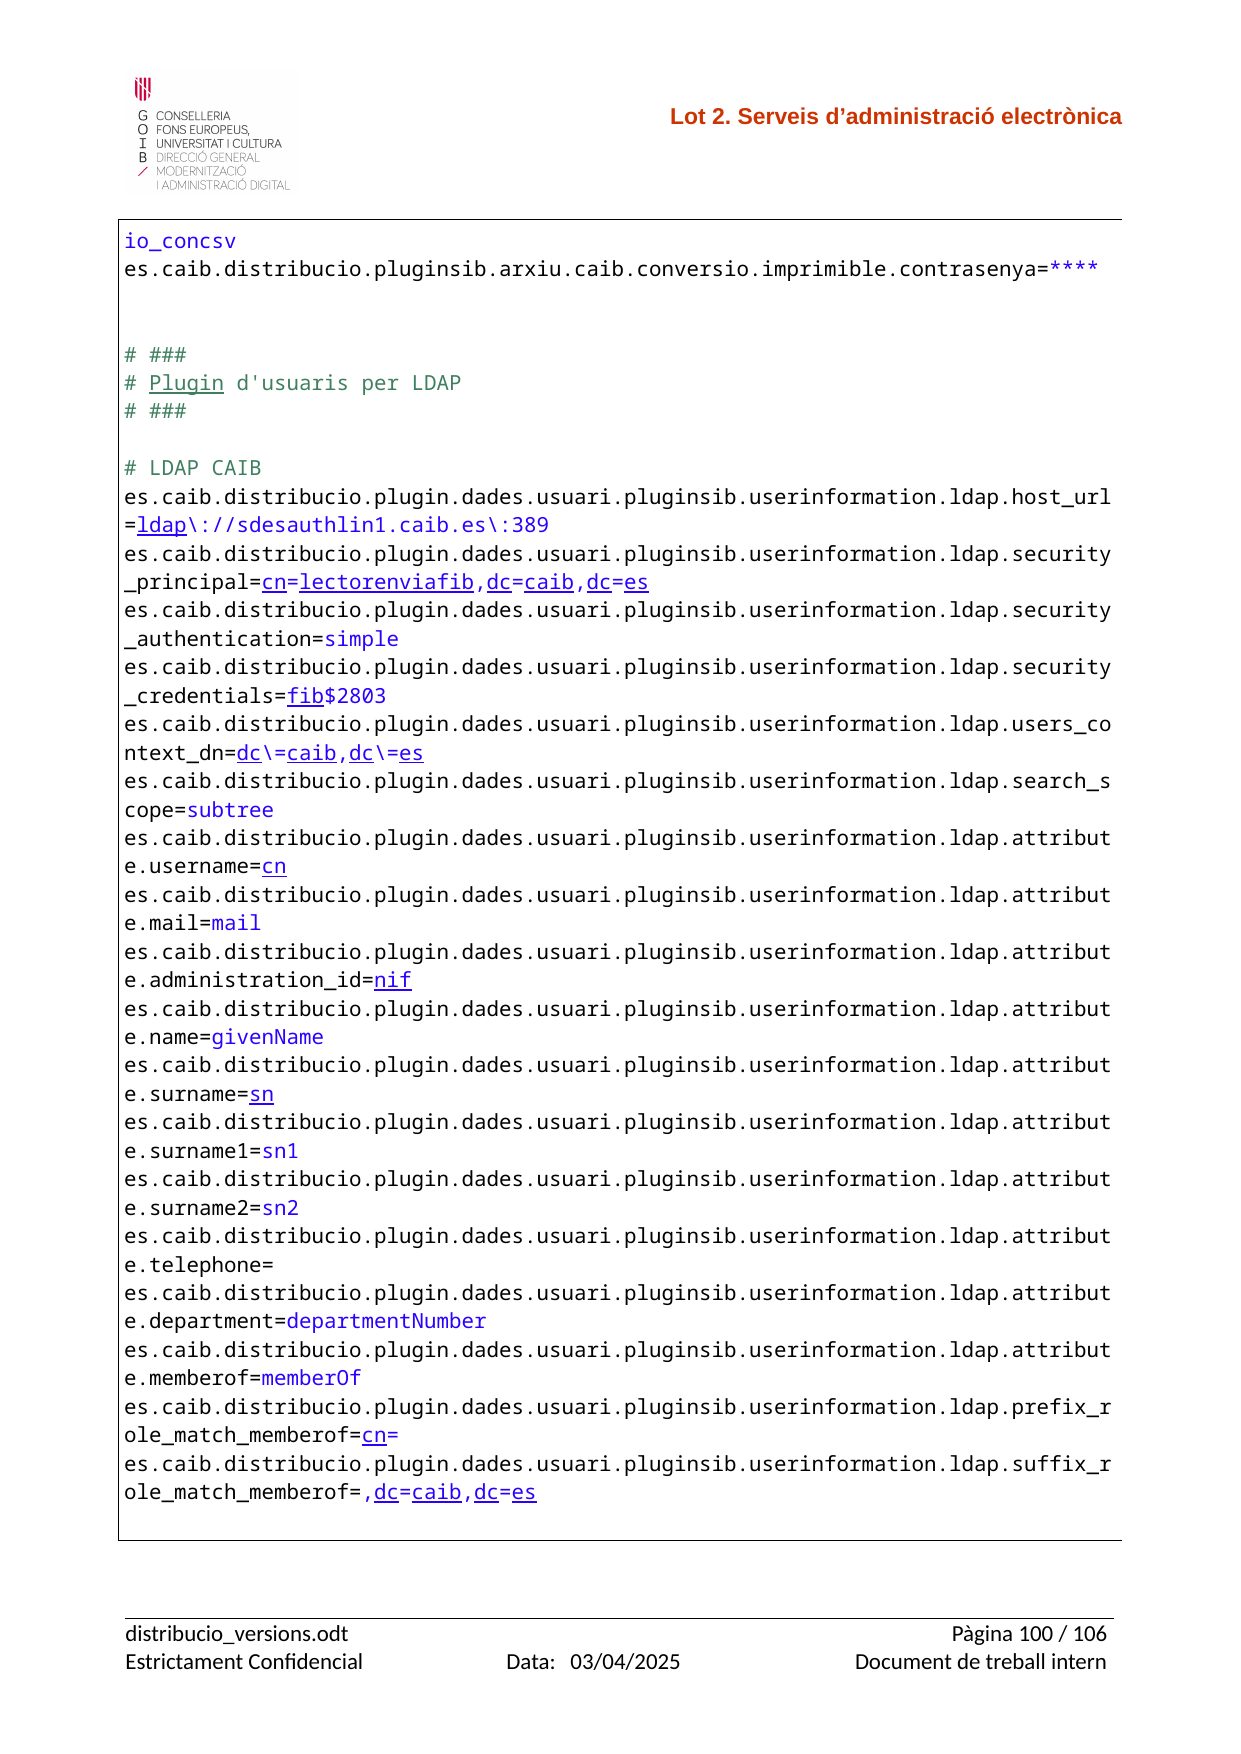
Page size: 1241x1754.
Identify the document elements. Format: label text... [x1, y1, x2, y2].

picture [126, 70, 299, 197]
table_header io_concsv es.caib.distribucio.pluginsib.arxiu.caib.conversio.imprimible.contrasenya=**** # ### # Plugin d'usuaris per LDAP # ### # LDAP CAIB es.caib.distribucio.plugin.dades.usuari.pluginsib.userinformation.ldap.host_url=ldap\://sdesauthlin1.caib.es\:389 es.caib.distribucio.plugin.dades.usuari.pluginsib.userinformation.ldap.security_principal=cn=lectorenviafib,dc=caib,dc=es es.caib.distribucio.plugin.dades.usuari.pluginsib.userinformation.ldap.security_authentication=simple es.caib.distribucio.plugin.dades.usuari.pluginsib.userinformation.ldap.security_credentials=fib$2803 es.caib.distribucio.plugin.dades.usuari.pluginsib.userinformation.ldap.users_context_dn=dc\=caib,dc\=es es.caib.distribucio.plugin.dades.usuari.pluginsib.userinformation.ldap.search_scope=subtree es.caib.distribucio.plugin.dades.usuari.pluginsib.userinformation.ldap.attribute.username=cn es.caib.distribucio.plugin.dades.usuari.pluginsib.userinformation.ldap.attribute.mail=mail es.caib.distribucio.plugin.dades.usuari.pluginsib.userinformation.ldap.attribute.administration_id=nif es.caib.distribucio.plugin.dades.usuari.pluginsib.userinformation.ldap.attribute.name=givenName es.caib.distribucio.plugin.dades.usuari.pluginsib.userinformation.ldap.attribute.surname=sn es.caib.distribucio.plugin.dades.usuari.pluginsib.userinformation.ldap.attribute.surname1=sn1 es.caib.distribucio.plugin.dades.usuari.pluginsib.userinformation.ldap.attribute.surname2=sn2 es.caib.distribucio.plugin.dades.usuari.pluginsib.userinformation.ldap.attribute.telephone= es.caib.distribucio.plugin.dades.usuari.pluginsib.userinformation.ldap.attribute.department=departmentNumber es.caib.distribucio.plugin.dades.usuari.pluginsib.userinformation.ldap.attribute.memberof=memberOf es.caib.distribucio.plugin.dades.usuari.pluginsib.userinformation.ldap.prefix_role_match_memberof=cn= es.caib.distribucio.plugin.dades.usuari.pluginsib.userinformation.ldap.suffix_role_match_memberof=,dc=caib,dc=es [119, 220, 1122, 1540]
